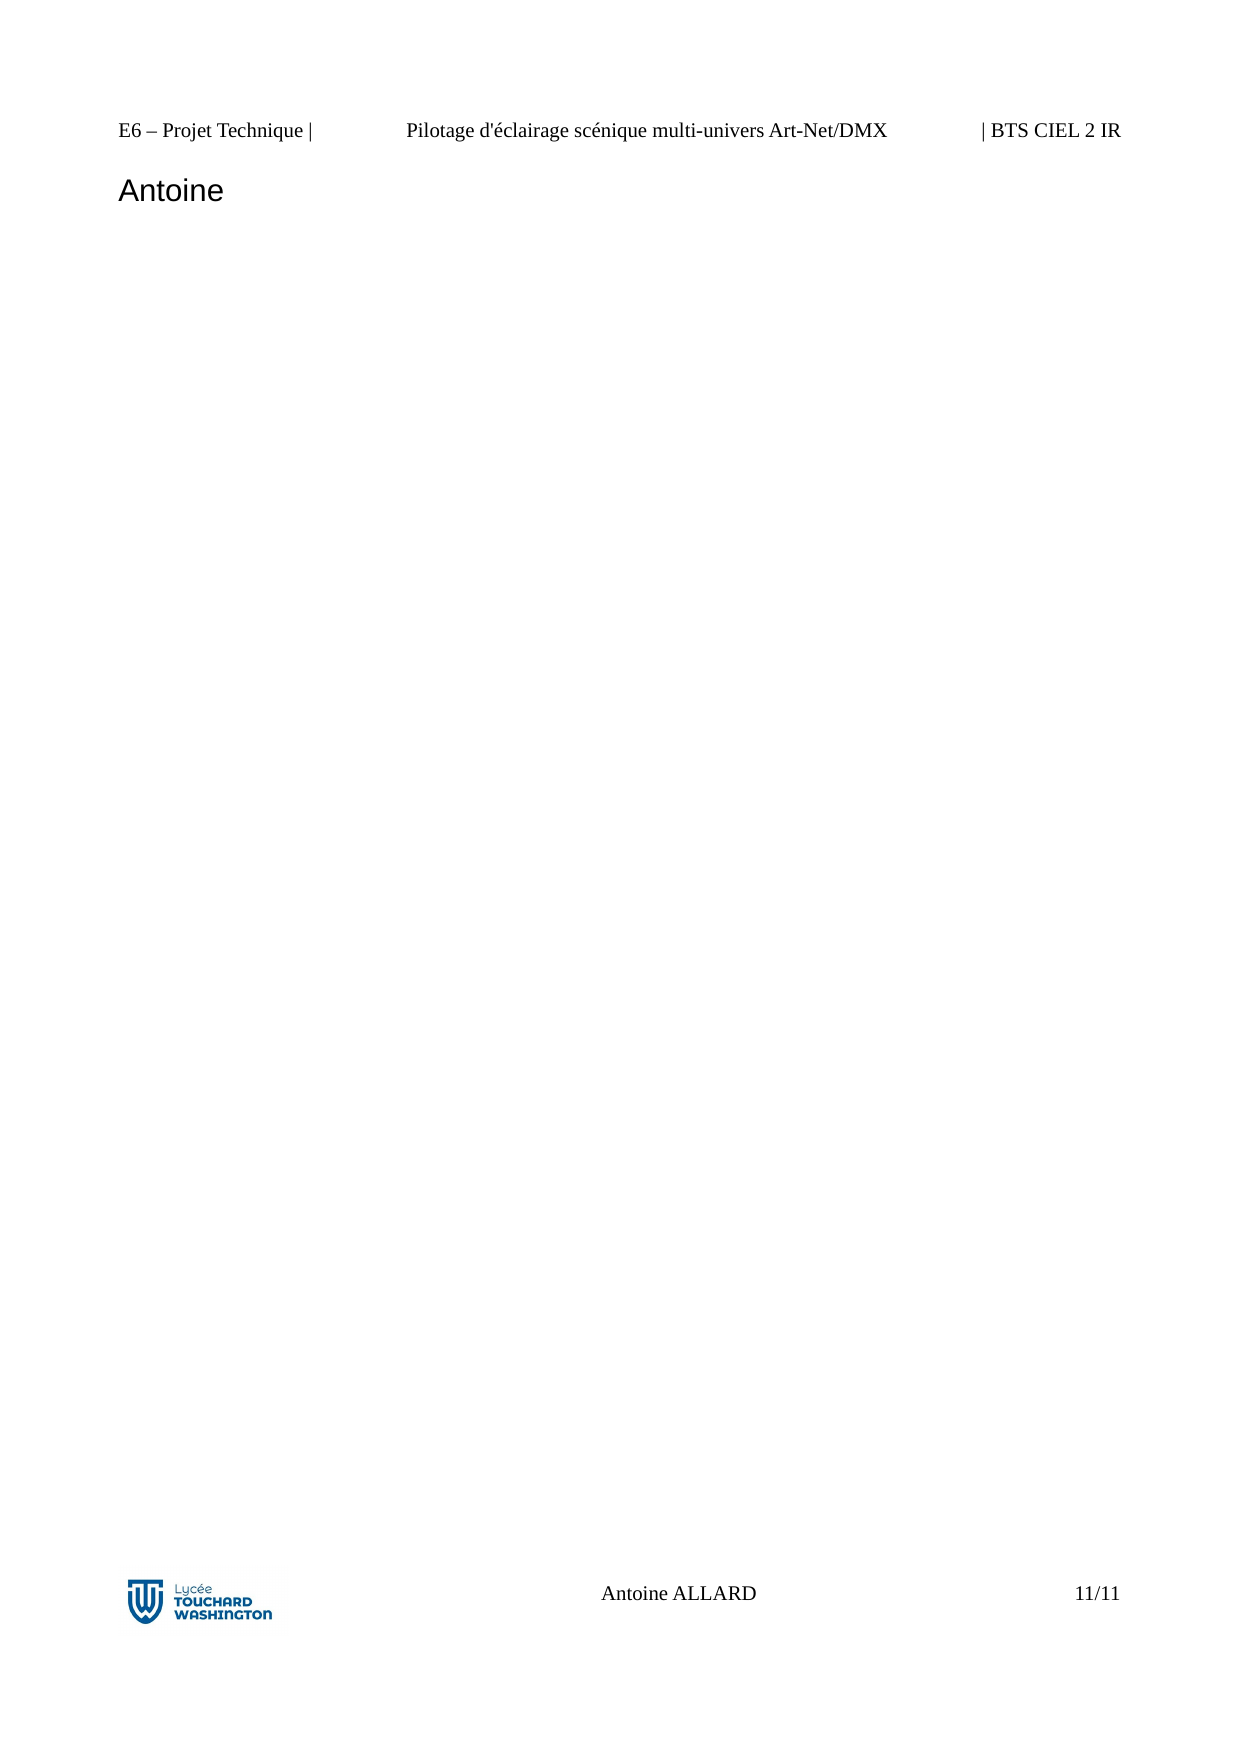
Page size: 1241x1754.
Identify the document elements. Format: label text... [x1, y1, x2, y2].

text Antoine [118, 172, 1122, 208]
picture [118, 1565, 290, 1636]
